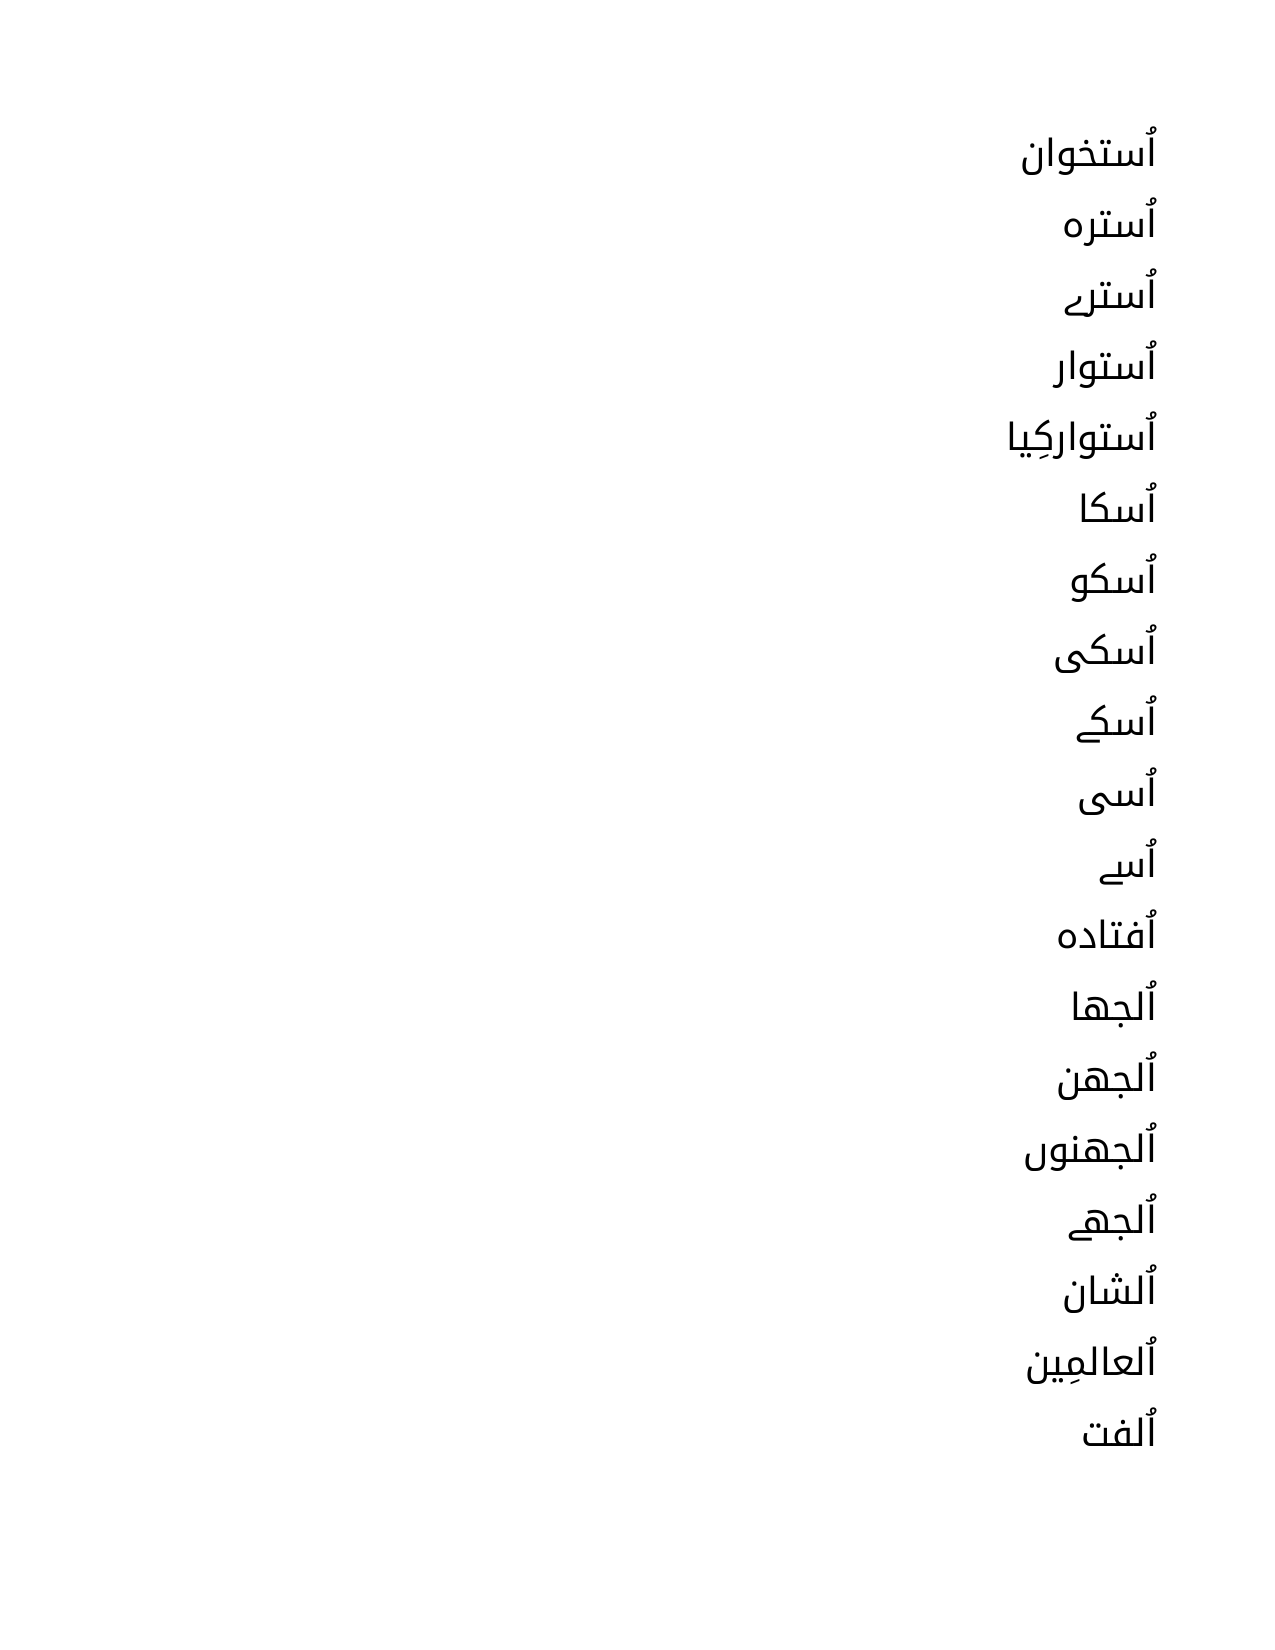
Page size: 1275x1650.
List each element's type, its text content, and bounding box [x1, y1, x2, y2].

text اُلجھے [118, 1185, 1157, 1256]
text اُلفت [118, 1399, 1157, 1470]
text اُلعالمِین [118, 1328, 1157, 1399]
text اُستخوان [118, 118, 1157, 189]
text اُستوار [118, 332, 1157, 403]
text اُسی [118, 758, 1157, 829]
text اُسترے [118, 260, 1157, 332]
text اُسکو [118, 545, 1157, 616]
text اُلجھنوں [118, 1114, 1157, 1185]
text اُسکی [118, 616, 1157, 687]
text اُسکے [118, 687, 1157, 758]
text اُسے [118, 829, 1157, 901]
text اُفتادہ [118, 901, 1157, 972]
text اُلجھن [118, 1043, 1157, 1114]
text اُلشان [118, 1256, 1157, 1328]
text اُستوارکِیا [118, 403, 1157, 474]
text اُسکا [118, 474, 1157, 545]
text اُسترہ [118, 189, 1157, 260]
text اُلجھا [118, 972, 1157, 1043]
